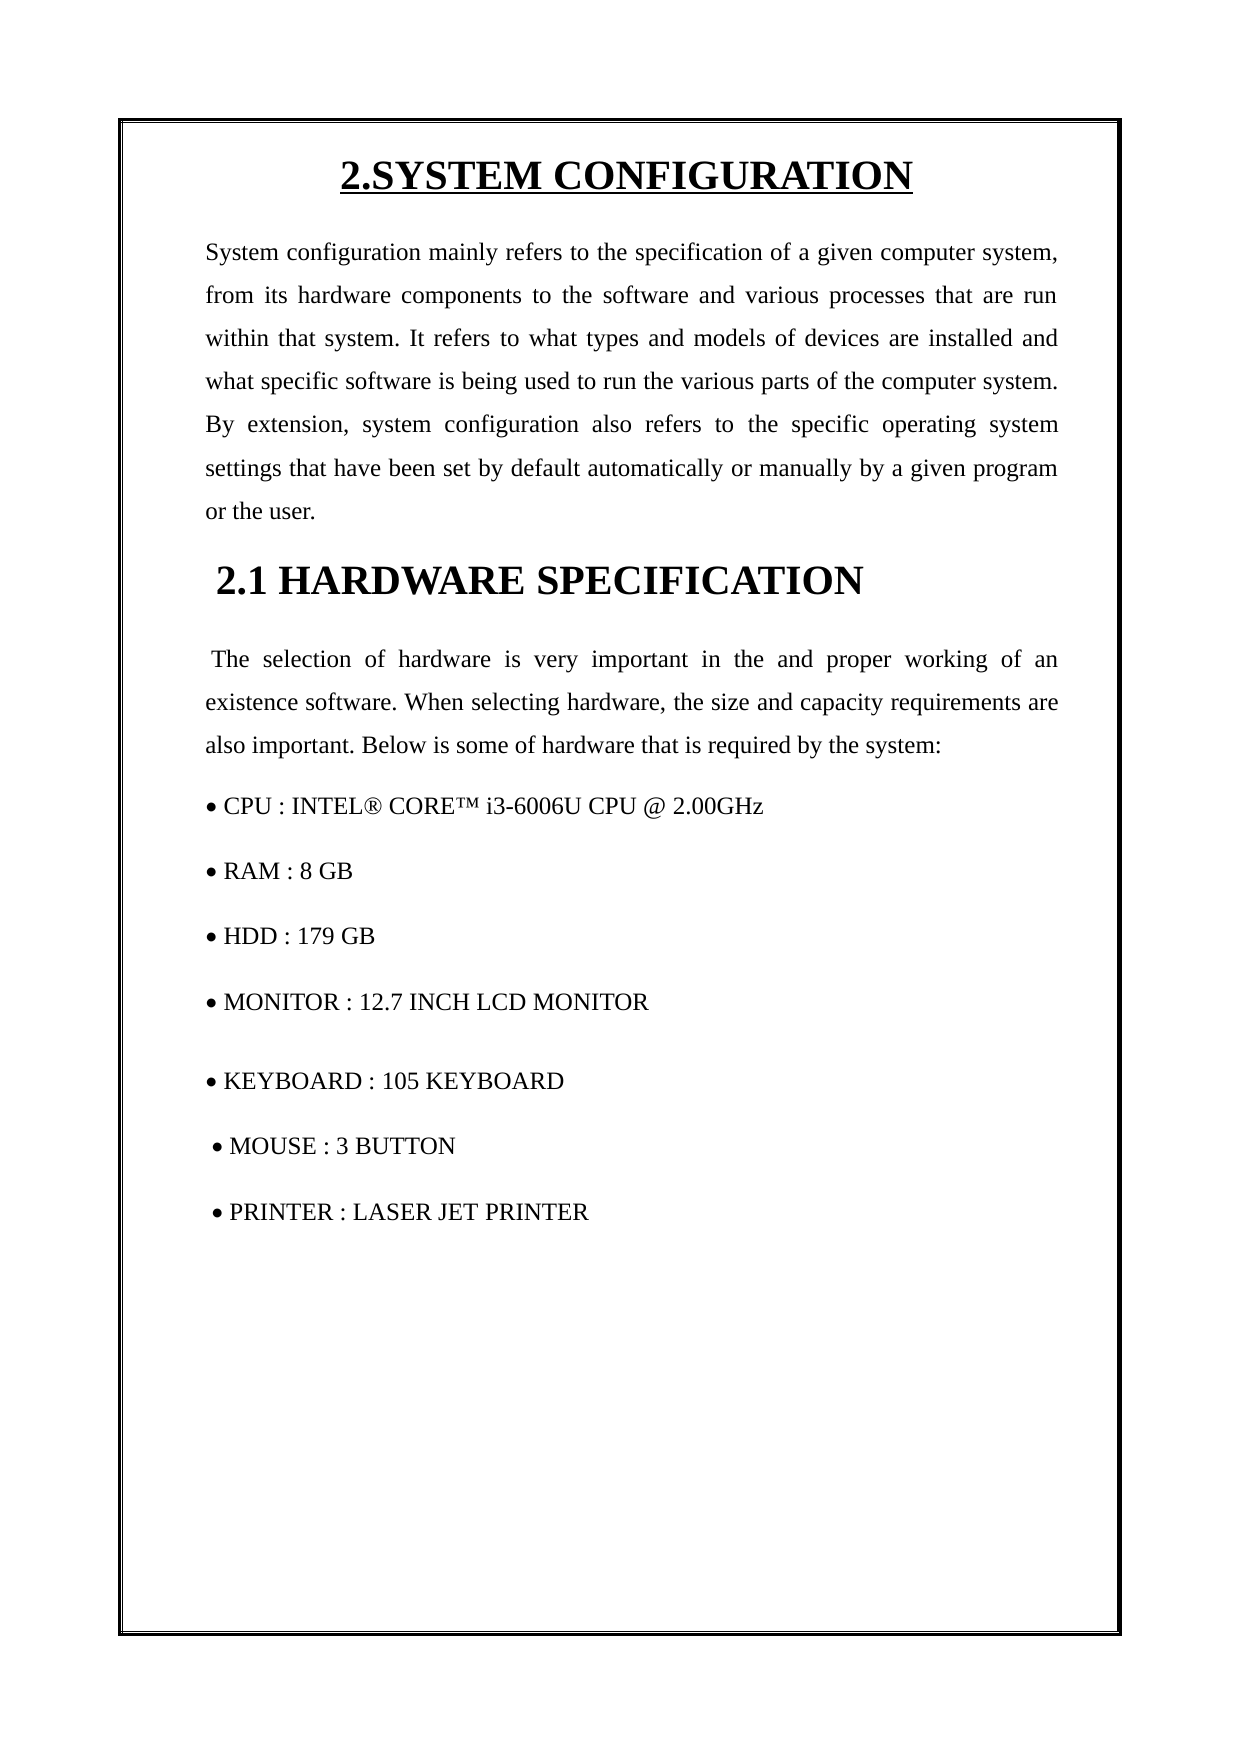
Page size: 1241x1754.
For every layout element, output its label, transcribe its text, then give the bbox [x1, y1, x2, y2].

text System configuration mainly refers to the specification of a given computer system, from its hardware components to the software and various processes that are run within that system. It refers to what types and models of devices are installed and what specific software is being used to run the various parts of the computer system. By extension, system configuration also refers to the specific operating system settings that have been set by default automatically or manually by a given program or the user. [205, 237, 1059, 524]
list RAM : 8 GB [205, 855, 1114, 886]
subtitle 2.1 HARDWARE SPECIFICATION [216, 556, 1114, 603]
list MONITOR : 12.7 INCH LCD MONITOR [205, 986, 1114, 1016]
list KEYBOARD : 105 KEYBOARD [205, 1065, 1114, 1096]
list HDD : 179 GB [205, 921, 1114, 951]
list PRINTER : LASER JET PRINTER [211, 1196, 1114, 1226]
text The selection of hardware is very important in the and proper working of an existence software. When selecting hardware, the size and capacity requirements are also important. Below is some of hardware that is required by the system: [205, 644, 1059, 759]
subtitle 2.SYSTEM CONFIGURATION [282, 151, 1114, 199]
list CPU : INTEL® CORE™ i3-6006U CPU @ 2.00GHz [205, 790, 1114, 821]
list MOUSE : 3 BUTTON [211, 1130, 1114, 1161]
